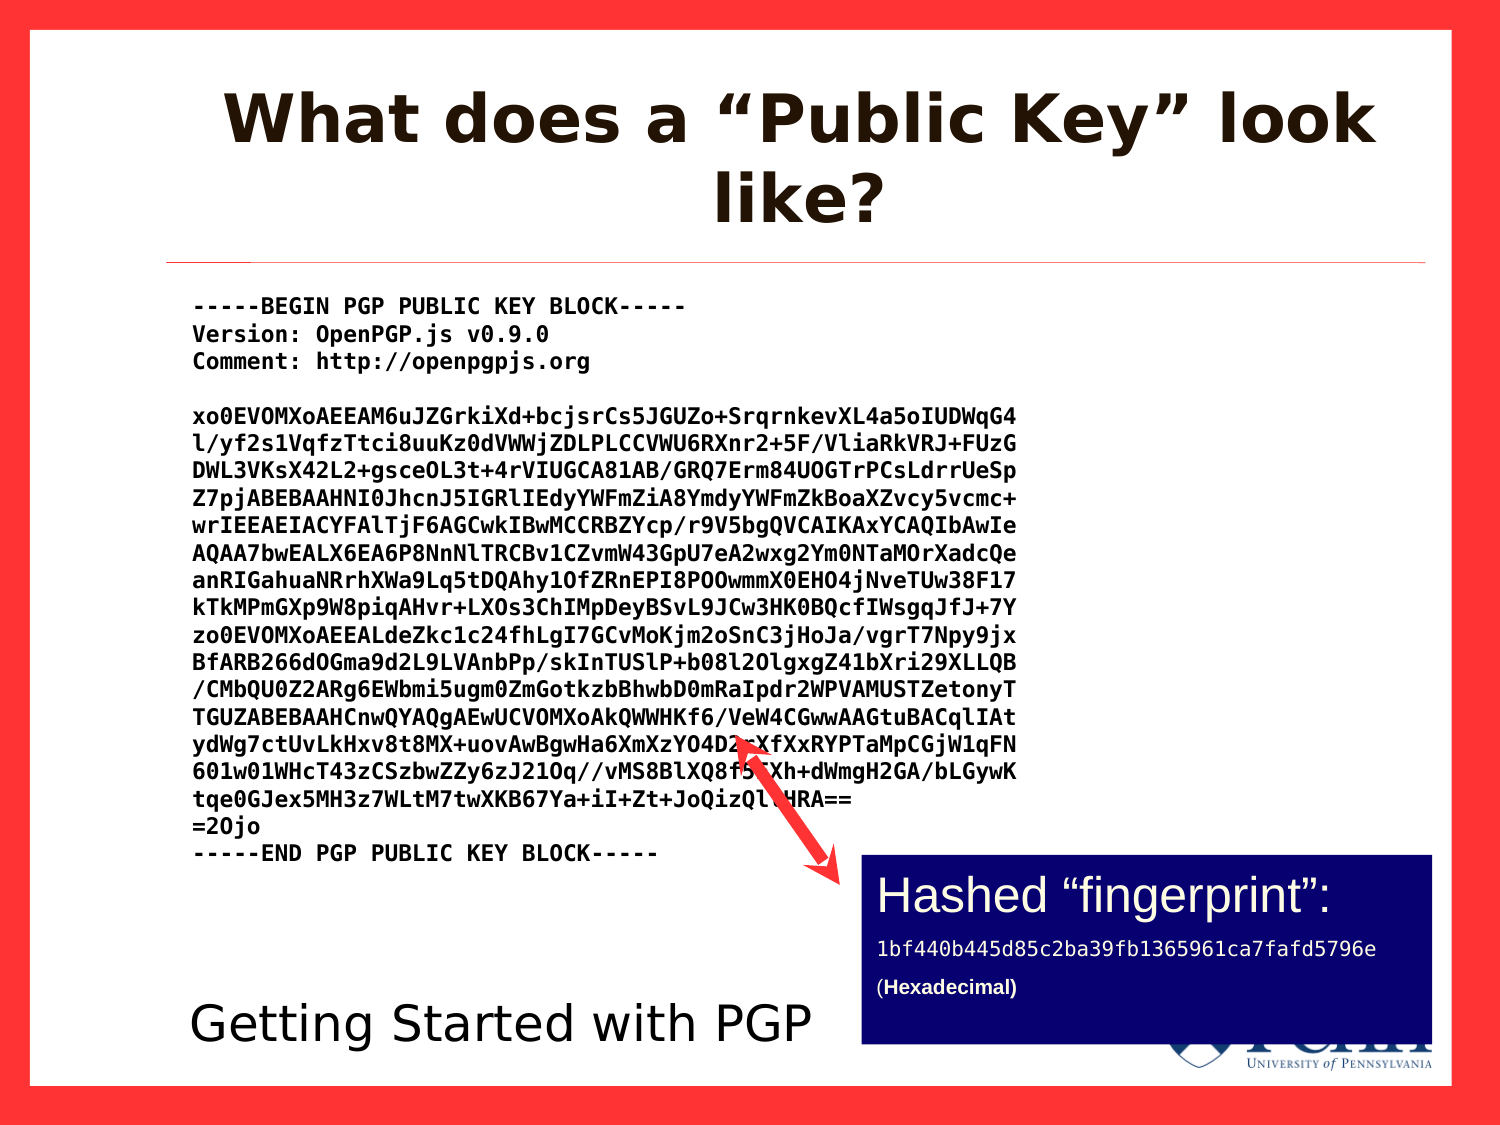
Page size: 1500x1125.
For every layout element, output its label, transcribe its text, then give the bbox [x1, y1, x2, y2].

picture [1162, 1045, 1432, 1071]
text_box Hashed “fingerprint”: 1bf440b445d85c2ba39fb1365961ca7fafd5796e (Hexadecimal) [861, 854, 1433, 1045]
list -----BEGIN PGP PUBLIC KEY BLOCK----- Version: OpenPGP.js v0.9.0 Comment: http://openpgpjs.org xo0EVOMXoAEEAM6uJZGrkiXd+bcjsrCs5JGUZo+SrqrnkevXL4a5oIUDWqG4 l/yf2s1VqfzTtci8uuKz0dVWWjZDLPLCCVWU6RXnr2+5F/VliaRkVRJ+FUzG DWL3VKsX42L2+gsceOL3t+4rVIUGCA81AB/GRQ7Erm84UOGTrPCsLdrrUeSp Z7pjABEBAAHNI0JhcnJ5IGRlIEdyYWFmZiA8YmdyYWFmZkBoaXZvcy5vcmc+ wrIEEAEIACYFAlTjF6AGCwkIBwMCCRBZYcp/r9V5bgQVCAIKAxYCAQIbAwIe AQAA7bwEALX6EA6P8NnNlTRCBv1CZvmW43GpU7eA2wxg2Ym0NTaMOrXadcQe anRIGahuaNRrhXWa9Lq5tDQAhy1OfZRnEPI8POOwmmX0EHO4jNveTUw38F17 kTkMPmGXp9W8piqAHvr+LXOs3ChIMpDeyBSvL9JCw3HK0BQcfIWsgqJfJ+7Y zo0EVOMXoAEEALdeZkc1c24fhLgI7GCvMoKjm2oSnC3jHoJa/vgrT7Npy9jx BfARB266dOGma9d2L9LVAnbPp/skInTUSlP+b08l2OlgxgZ41bXri29XLLQB /CMbQU0Z2ARg6EWbmi5ugm0ZmGotkzbBhwbD0mRaIpdr2WPVAMUSTZetonyT TGUZABEBAAHCnwQYAQgAEwUCVOMXoAkQWWHKf6/VeW4CGwwAAGtuBACqlIAt ydWg7ctUvLkHxv8t8MX+uovAwBgwHa6XmXzYO4D2rXfXxRYPTaMpCGjW1qFN 601w01WHcT43zCSzbwZZy6zJ21Oq//vMS8BlXQ8f5EXh+dWmgH2GA/bLGywK tqe0GJex5MH3z7WLtM7twXKB67Ya+iI+Zt+JoQizQllHRA== =2Ojo -----END PGP PUBLIC KEY BLOCK----- [174, 287, 1155, 963]
title What does a “Public Key” look like? [174, 62, 1425, 250]
